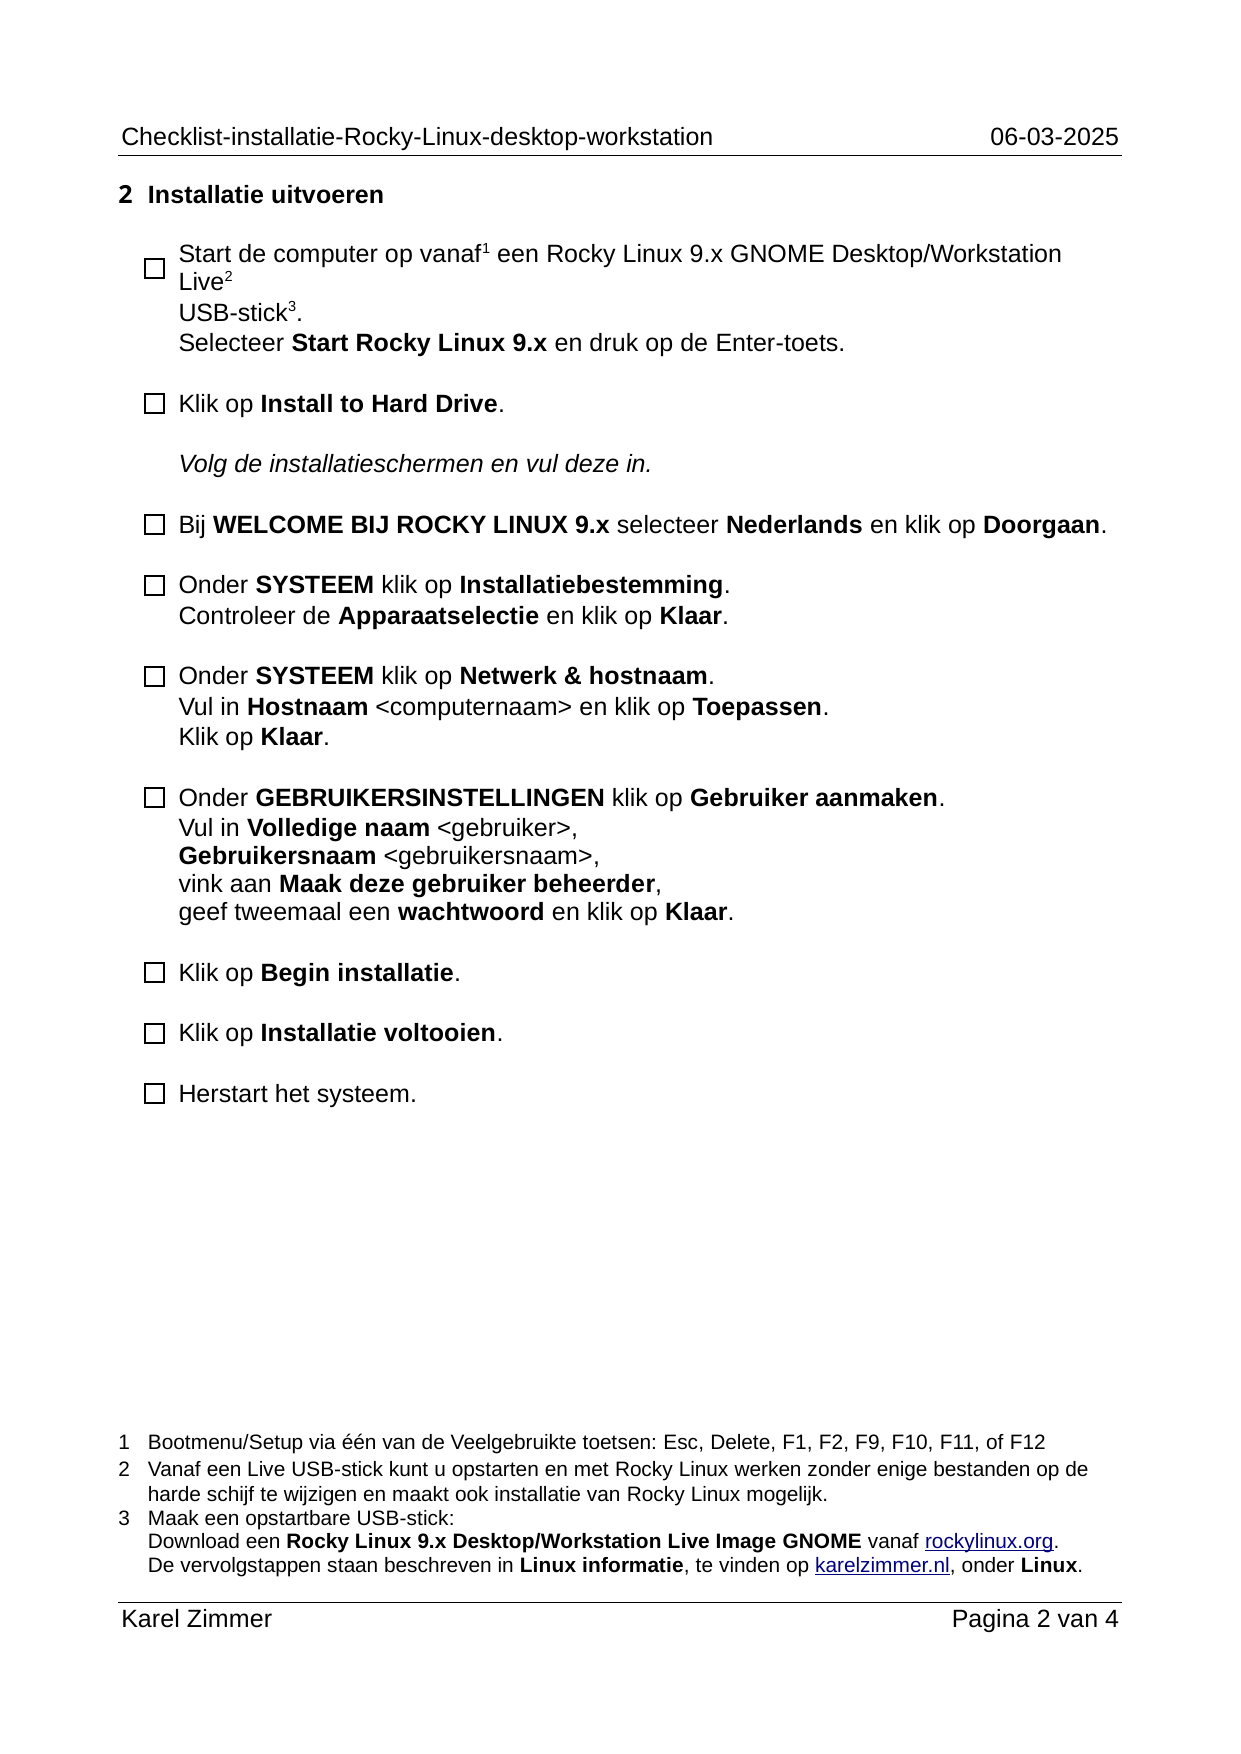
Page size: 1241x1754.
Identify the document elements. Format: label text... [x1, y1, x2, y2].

table_cell Klik op Install to Hard Drive. [177, 388, 1122, 419]
table_cell [118, 1048, 142, 1079]
table_cell [118, 570, 142, 601]
table_cell Vul in Volledige naam <gebruiker>, Gebruikersnaam <gebruikersnaam>, vink aan Maak deze gebruiker beheerder, geef tweemaal een wachtwoord en klik op Klaar. [177, 813, 1122, 927]
table_cell Selecteer Start Rocky Linux 9.x en druk op de Enter-toets. [177, 328, 1122, 358]
table_cell [142, 631, 177, 661]
table_cell [118, 1018, 142, 1048]
table_cell [142, 783, 177, 813]
table_cell [118, 813, 142, 927]
table_cell [142, 927, 177, 957]
table_cell [118, 419, 142, 449]
table_cell [177, 752, 1122, 782]
table_cell [177, 988, 1122, 1018]
table_cell Klik op Installatie voltooien. [177, 1018, 1122, 1048]
table_cell [142, 298, 177, 328]
table_cell Herstart het systeem. [177, 1079, 1122, 1109]
table_cell Controleer de Apparaatselectie en klik op Klaar. [177, 601, 1122, 631]
table_cell [142, 958, 177, 988]
table_cell [177, 927, 1122, 957]
table_cell [177, 540, 1122, 570]
table_cell [118, 661, 142, 691]
table_cell [118, 783, 142, 813]
table_cell [118, 958, 142, 988]
table_cell [118, 631, 142, 661]
table_cell Onder SYSTEEM klik op Installatiebestemming. [177, 570, 1122, 601]
table_cell [142, 358, 177, 388]
table_cell [177, 358, 1122, 388]
table_cell [177, 631, 1122, 661]
table_cell [177, 419, 1122, 449]
table_cell [142, 601, 177, 631]
table_cell [142, 540, 177, 570]
table_cell Onder GEBRUIKERSINSTELLINGEN klik op Gebruiker aanmaken. [177, 783, 1122, 813]
table_cell [118, 691, 142, 722]
table_cell [118, 752, 142, 782]
table_cell Bij WELCOME BIJ ROCKY LINUX 9.x selecteer Nederlands en klik op Doorgaan. [177, 510, 1122, 540]
table_cell [177, 1048, 1122, 1079]
table_cell [142, 419, 177, 449]
table_cell [142, 388, 177, 419]
list Installatie uitvoeren [118, 177, 1122, 211]
table_header Start de computer op vanaf een Rocky Linux 9.x GNOME Desktop/Workstation Live [177, 239, 1122, 297]
table_cell [118, 388, 142, 419]
table_cell [142, 479, 177, 509]
table_cell Vul in Hostnaam <computernaam> en klik op Toepassen. [177, 691, 1122, 722]
table_cell [118, 479, 142, 509]
table_cell [142, 988, 177, 1018]
table_cell [142, 813, 177, 927]
table_cell [142, 1018, 177, 1048]
table_cell Klik op Klaar. [177, 722, 1122, 752]
table_cell [142, 661, 177, 691]
table_cell [118, 927, 142, 957]
table_cell Onder SYSTEEM klik op Netwerk & hostnaam. [177, 661, 1122, 691]
table_cell [142, 752, 177, 782]
table_cell [118, 328, 142, 358]
table_cell [142, 570, 177, 601]
table_cell [142, 449, 177, 479]
table_cell [142, 510, 177, 540]
table_cell [118, 358, 142, 388]
table_cell [118, 1079, 142, 1109]
table_cell Klik op Begin installatie. [177, 958, 1122, 988]
table_cell Volg de installatieschermen en vul deze in. [177, 449, 1122, 479]
table_cell [118, 988, 142, 1018]
table_cell [142, 328, 177, 358]
table_cell USB-stick. [177, 298, 1122, 328]
table_cell [142, 1048, 177, 1079]
table_cell [118, 601, 142, 631]
table_cell [118, 449, 142, 479]
table_cell [177, 479, 1122, 509]
table_header [118, 239, 142, 297]
table_header [142, 239, 177, 297]
table_cell [142, 1079, 177, 1109]
table_cell [142, 691, 177, 722]
table_cell [118, 510, 142, 540]
table_cell [118, 298, 142, 328]
table_cell [142, 722, 177, 752]
table_cell [118, 540, 142, 570]
table_cell [118, 722, 142, 752]
